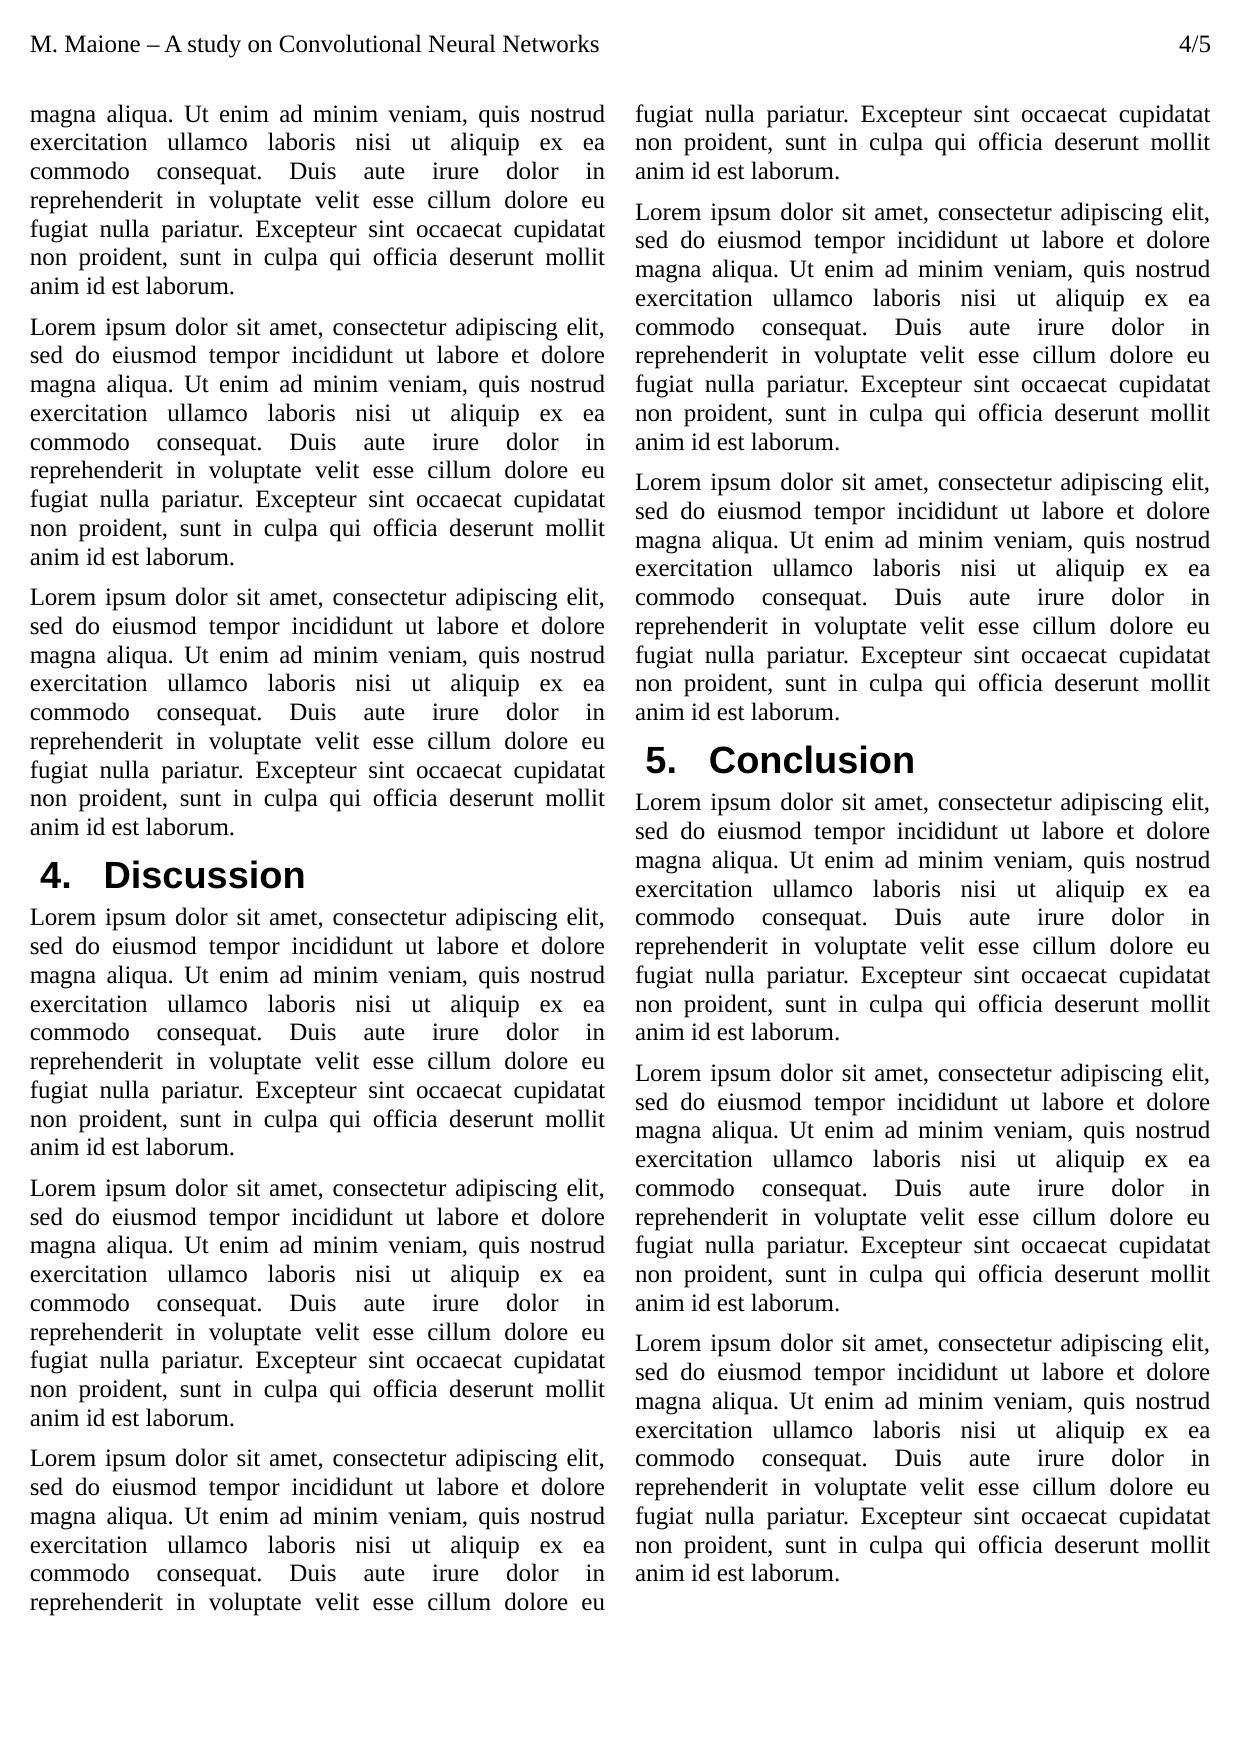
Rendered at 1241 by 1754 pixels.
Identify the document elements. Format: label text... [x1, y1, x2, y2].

text Lorem ipsum dolor sit amet, consectetur adipiscing elit, sed do eiusmod tempor incididunt ut labore et dolore magna aliqua. Ut enim ad minim veniam, quis nostrud exercitation ullamco laboris nisi ut aliquip ex ea commodo consequat. Duis aute irure dolor in reprehenderit in voluptate velit esse cillum dolore eu [29, 1443, 605, 1616]
subtitle Discussion [29, 853, 605, 896]
text Lorem ipsum dolor sit amet, consectetur adipiscing elit, sed do eiusmod tempor incididunt ut labore et dolore magna aliqua. Ut enim ad minim veniam, quis nostrud exercitation ullamco laboris nisi ut aliquip ex ea commodo consequat. Duis aute irure dolor in reprehenderit in voluptate velit esse cillum dolore eu fugiat nulla pariatur. Excepteur sint occaecat cupidatat non proident, sunt in culpa qui officia deserunt mollit anim id est laborum. [635, 787, 1211, 1046]
text Lorem ipsum dolor sit amet, consectetur adipiscing elit, sed do eiusmod tempor incididunt ut labore et dolore magna aliqua. Ut enim ad minim veniam, quis nostrud exercitation ullamco laboris nisi ut aliquip ex ea commodo consequat. Duis aute irure dolor in reprehenderit in voluptate velit esse cillum dolore eu fugiat nulla pariatur. Excepteur sint occaecat cupidatat non proident, sunt in culpa qui officia deserunt mollit anim id est laborum. [29, 902, 605, 1161]
text magna aliqua. Ut enim ad minim veniam, quis nostrud exercitation ullamco laboris nisi ut aliquip ex ea commodo consequat. Duis aute irure dolor in reprehenderit in voluptate velit esse cillum dolore eu fugiat nulla pariatur. Excepteur sint occaecat cupidatat non proident, sunt in culpa qui officia deserunt mollit anim id est laborum. [29, 99, 605, 300]
text Lorem ipsum dolor sit amet, consectetur adipiscing elit, sed do eiusmod tempor incididunt ut labore et dolore magna aliqua. Ut enim ad minim veniam, quis nostrud exercitation ullamco laboris nisi ut aliquip ex ea commodo consequat. Duis aute irure dolor in reprehenderit in voluptate velit esse cillum dolore eu fugiat nulla pariatur. Excepteur sint occaecat cupidatat non proident, sunt in culpa qui officia deserunt mollit anim id est laborum. [635, 1058, 1211, 1317]
text Lorem ipsum dolor sit amet, consectetur adipiscing elit, sed do eiusmod tempor incididunt ut labore et dolore magna aliqua. Ut enim ad minim veniam, quis nostrud exercitation ullamco laboris nisi ut aliquip ex ea commodo consequat. Duis aute irure dolor in reprehenderit in voluptate velit esse cillum dolore eu fugiat nulla pariatur. Excepteur sint occaecat cupidatat non proident, sunt in culpa qui officia deserunt mollit anim id est laborum. [635, 197, 1211, 456]
text Lorem ipsum dolor sit amet, consectetur adipiscing elit, sed do eiusmod tempor incididunt ut labore et dolore magna aliqua. Ut enim ad minim veniam, quis nostrud exercitation ullamco laboris nisi ut aliquip ex ea commodo consequat. Duis aute irure dolor in reprehenderit in voluptate velit esse cillum dolore eu fugiat nulla pariatur. Excepteur sint occaecat cupidatat non proident, sunt in culpa qui officia deserunt mollit anim id est laborum. [29, 582, 605, 841]
text Lorem ipsum dolor sit amet, consectetur adipiscing elit, sed do eiusmod tempor incididunt ut labore et dolore magna aliqua. Ut enim ad minim veniam, quis nostrud exercitation ullamco laboris nisi ut aliquip ex ea commodo consequat. Duis aute irure dolor in reprehenderit in voluptate velit esse cillum dolore eu fugiat nulla pariatur. Excepteur sint occaecat cupidatat non proident, sunt in culpa qui officia deserunt mollit anim id est laborum. [635, 1328, 1211, 1587]
subtitle Conclusion [635, 738, 1211, 781]
text Lorem ipsum dolor sit amet, consectetur adipiscing elit, sed do eiusmod tempor incididunt ut labore et dolore magna aliqua. Ut enim ad minim veniam, quis nostrud exercitation ullamco laboris nisi ut aliquip ex ea commodo consequat. Duis aute irure dolor in reprehenderit in voluptate velit esse cillum dolore eu fugiat nulla pariatur. Excepteur sint occaecat cupidatat non proident, sunt in culpa qui officia deserunt mollit anim id est laborum. [635, 467, 1211, 726]
text Lorem ipsum dolor sit amet, consectetur adipiscing elit, sed do eiusmod tempor incididunt ut labore et dolore magna aliqua. Ut enim ad minim veniam, quis nostrud exercitation ullamco laboris nisi ut aliquip ex ea commodo consequat. Duis aute irure dolor in reprehenderit in voluptate velit esse cillum dolore eu fugiat nulla pariatur. Excepteur sint occaecat cupidatat non proident, sunt in culpa qui officia deserunt mollit anim id est laborum. [29, 312, 605, 571]
text Lorem ipsum dolor sit amet, consectetur adipiscing elit, sed do eiusmod tempor incididunt ut labore et dolore magna aliqua. Ut enim ad minim veniam, quis nostrud exercitation ullamco laboris nisi ut aliquip ex ea commodo consequat. Duis aute irure dolor in reprehenderit in voluptate velit esse cillum dolore eu fugiat nulla pariatur. Excepteur sint occaecat cupidatat non proident, sunt in culpa qui officia deserunt mollit anim id est laborum. [29, 1173, 605, 1432]
text fugiat nulla pariatur. Excepteur sint occaecat cupidatat non proident, sunt in culpa qui officia deserunt mollit anim id est laborum. [635, 99, 1211, 185]
